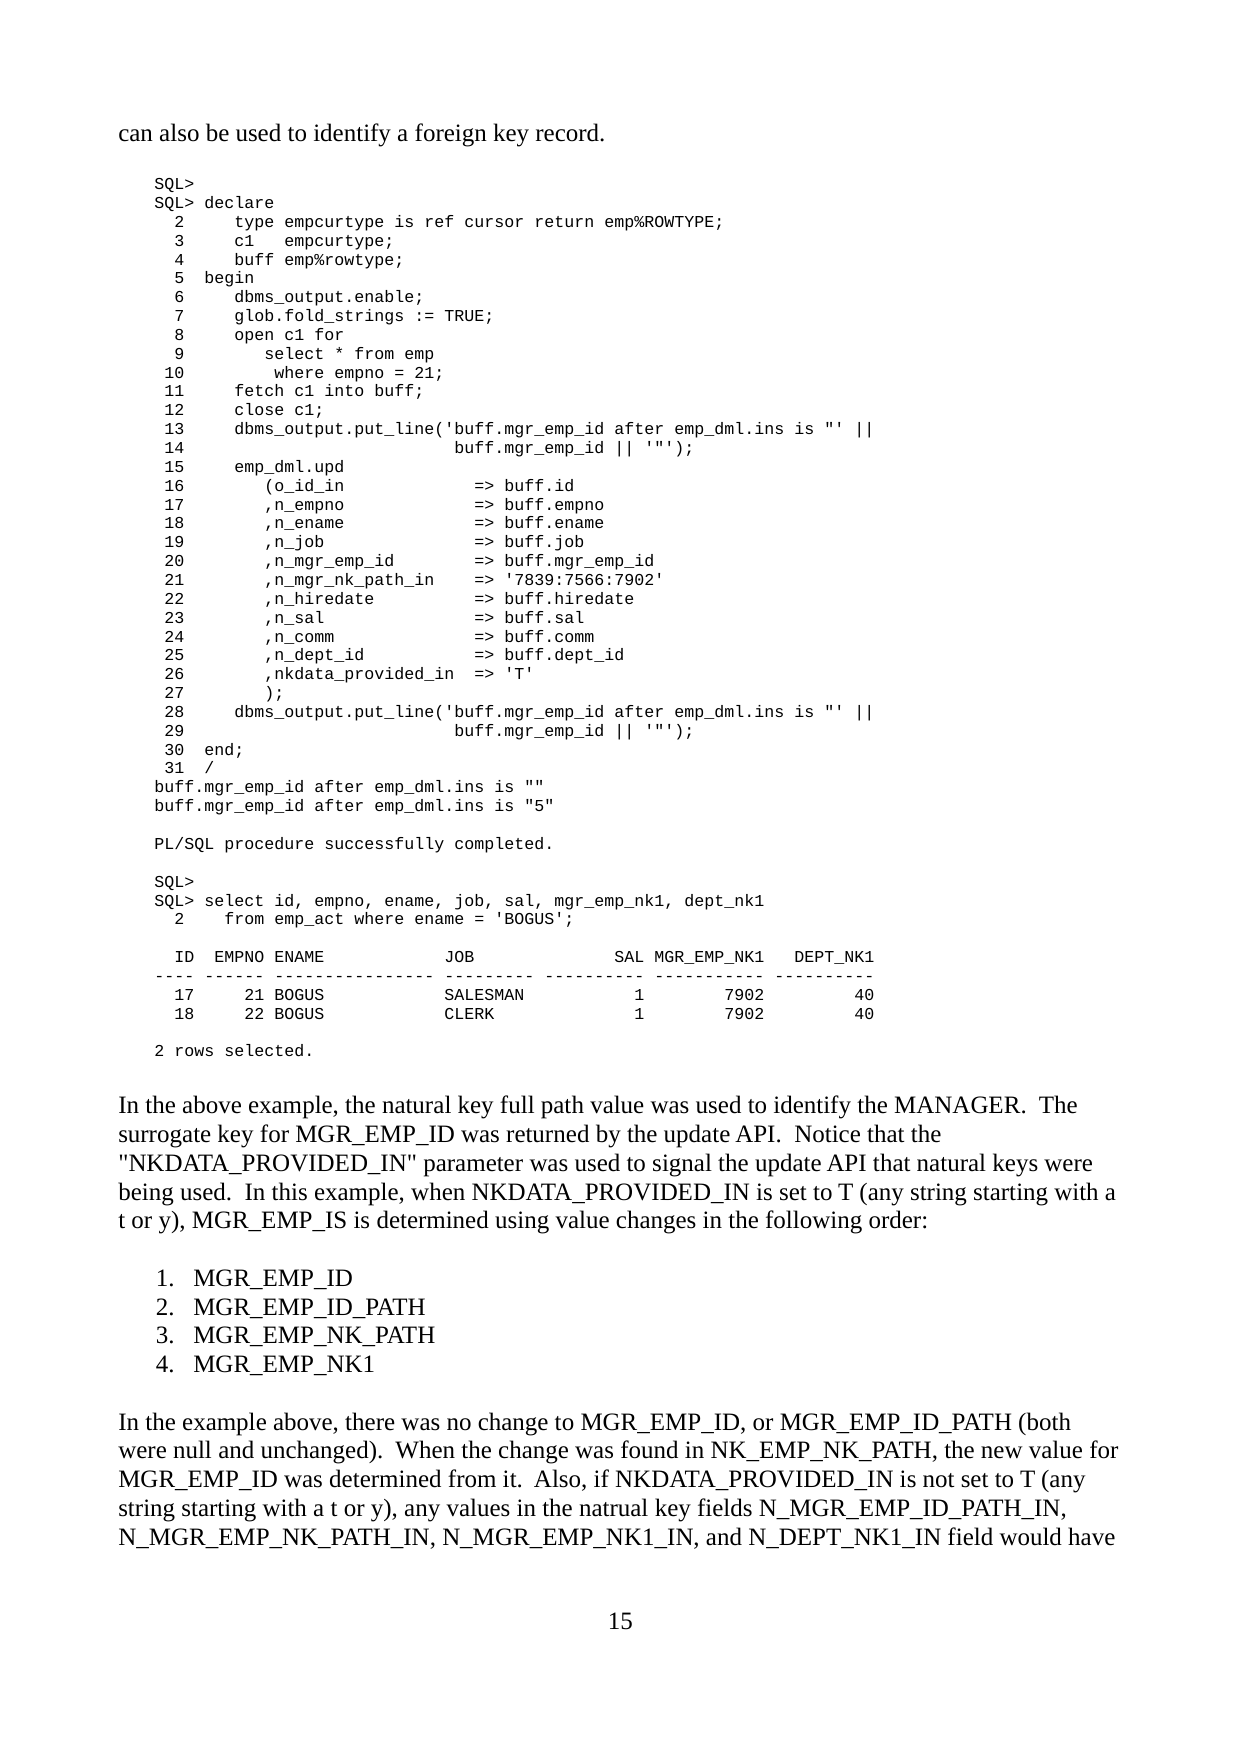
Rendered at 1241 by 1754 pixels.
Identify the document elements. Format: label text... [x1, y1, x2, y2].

text 15 emp_dml.upd [154, 458, 1086, 477]
text 11 fetch c1 into buff; [154, 383, 1086, 402]
text ---- ------ ---------------- --------- ---------- ----------- ---------- [154, 967, 1086, 986]
text 24 ,n_comm => buff.comm [154, 628, 1086, 647]
list MGR_EMP_ID [156, 1263, 1122, 1292]
text 2 from emp_act where ename = 'BOGUS'; [154, 911, 1086, 930]
text 16 (o_id_in => buff.id [154, 477, 1086, 496]
text 20 ,n_mgr_emp_id => buff.mgr_emp_id [154, 553, 1086, 572]
text 19 ,n_job => buff.job [154, 534, 1086, 553]
text 30 end; [154, 741, 1086, 760]
text SQL> declare [154, 194, 1086, 213]
text 22 ,n_hiredate => buff.hiredate [154, 590, 1086, 609]
text 3 c1 empcurtype; [154, 232, 1086, 251]
text 9 select * from emp [154, 345, 1086, 364]
text SQL> [154, 873, 1086, 892]
text 17 ,n_empno => buff.empno [154, 496, 1086, 515]
text 10 where empno = 21; [154, 364, 1086, 383]
text 25 ,n_dept_id => buff.dept_id [154, 647, 1086, 666]
text In the example above, there was no change to MGR_EMP_ID, or MGR_EMP_ID_PATH (both were null and unchanged). When the change was found in NK_EMP_NK_PATH, the new value for MGR_EMP_ID was determined from it. Also, if NKDATA_PROVIDED_IN is not set to T (any string starting with a t or y), any values in the natrual key fields N_MGR_EMP_ID_PATH_IN, N_MGR_EMP_NK_PATH_IN, N_MGR_EMP_NK1_IN, and N_DEPT_NK1_IN field would have [118, 1407, 1122, 1551]
list MGR_EMP_NK1 [156, 1349, 1122, 1378]
text 18 22 BOGUS CLERK 1 7902 40 [154, 1005, 1086, 1024]
text 18 ,n_ename => buff.ename [154, 515, 1086, 534]
list MGR_EMP_ID_PATH [156, 1292, 1122, 1321]
text can also be used to identify a foreign key record. [118, 118, 1122, 147]
text 2 type empcurtype is ref cursor return emp%ROWTYPE; [154, 213, 1086, 232]
text 7 glob.fold_strings := TRUE; [154, 308, 1086, 326]
text 27 ); [154, 685, 1086, 703]
text 31 / [154, 760, 1086, 779]
text SQL> select id, empno, ename, job, sal, mgr_emp_nk1, dept_nk1 [154, 892, 1086, 911]
text 17 21 BOGUS SALESMAN 1 7902 40 [154, 986, 1086, 1005]
text 29 buff.mgr_emp_id || '"'); [154, 722, 1086, 741]
text 23 ,n_sal => buff.sal [154, 609, 1086, 628]
text 21 ,n_mgr_nk_path_in => '7839:7566:7902' [154, 572, 1086, 590]
text 8 open c1 for [154, 326, 1086, 345]
text buff.mgr_emp_id after emp_dml.ins is "" [154, 779, 1086, 798]
text 28 dbms_output.put_line('buff.mgr_emp_id after emp_dml.ins is "' || [154, 703, 1086, 722]
text ID EMPNO ENAME JOB SAL MGR_EMP_NK1 DEPT_NK1 [154, 949, 1086, 967]
text 6 dbms_output.enable; [154, 289, 1086, 308]
text 26 ,nkdata_provided_in => 'T' [154, 666, 1086, 685]
text 13 dbms_output.put_line('buff.mgr_emp_id after emp_dml.ins is "' || [154, 421, 1086, 439]
text SQL> [154, 176, 1086, 194]
text 2 rows selected. [154, 1043, 1086, 1062]
text PL/SQL procedure successfully completed. [154, 836, 1086, 854]
text 4 buff emp%rowtype; [154, 251, 1086, 270]
text 5 begin [154, 270, 1086, 289]
text 12 close c1; [154, 402, 1086, 421]
list MGR_EMP_NK_PATH [156, 1321, 1122, 1349]
text In the above example, the natural key full path value was used to identify the MANAGER. The surrogate key for MGR_EMP_ID was returned by the update API. Notice that the "NKDATA_PROVIDED_IN" parameter was used to signal the update API that natural keys were being used. In this example, when NKDATA_PROVIDED_IN is set to T (any string starting with a t or y), MGR_EMP_IS is determined using value changes in the following order: [118, 1091, 1122, 1234]
text buff.mgr_emp_id after emp_dml.ins is "5" [154, 798, 1086, 817]
text 14 buff.mgr_emp_id || '"'); [154, 439, 1086, 458]
